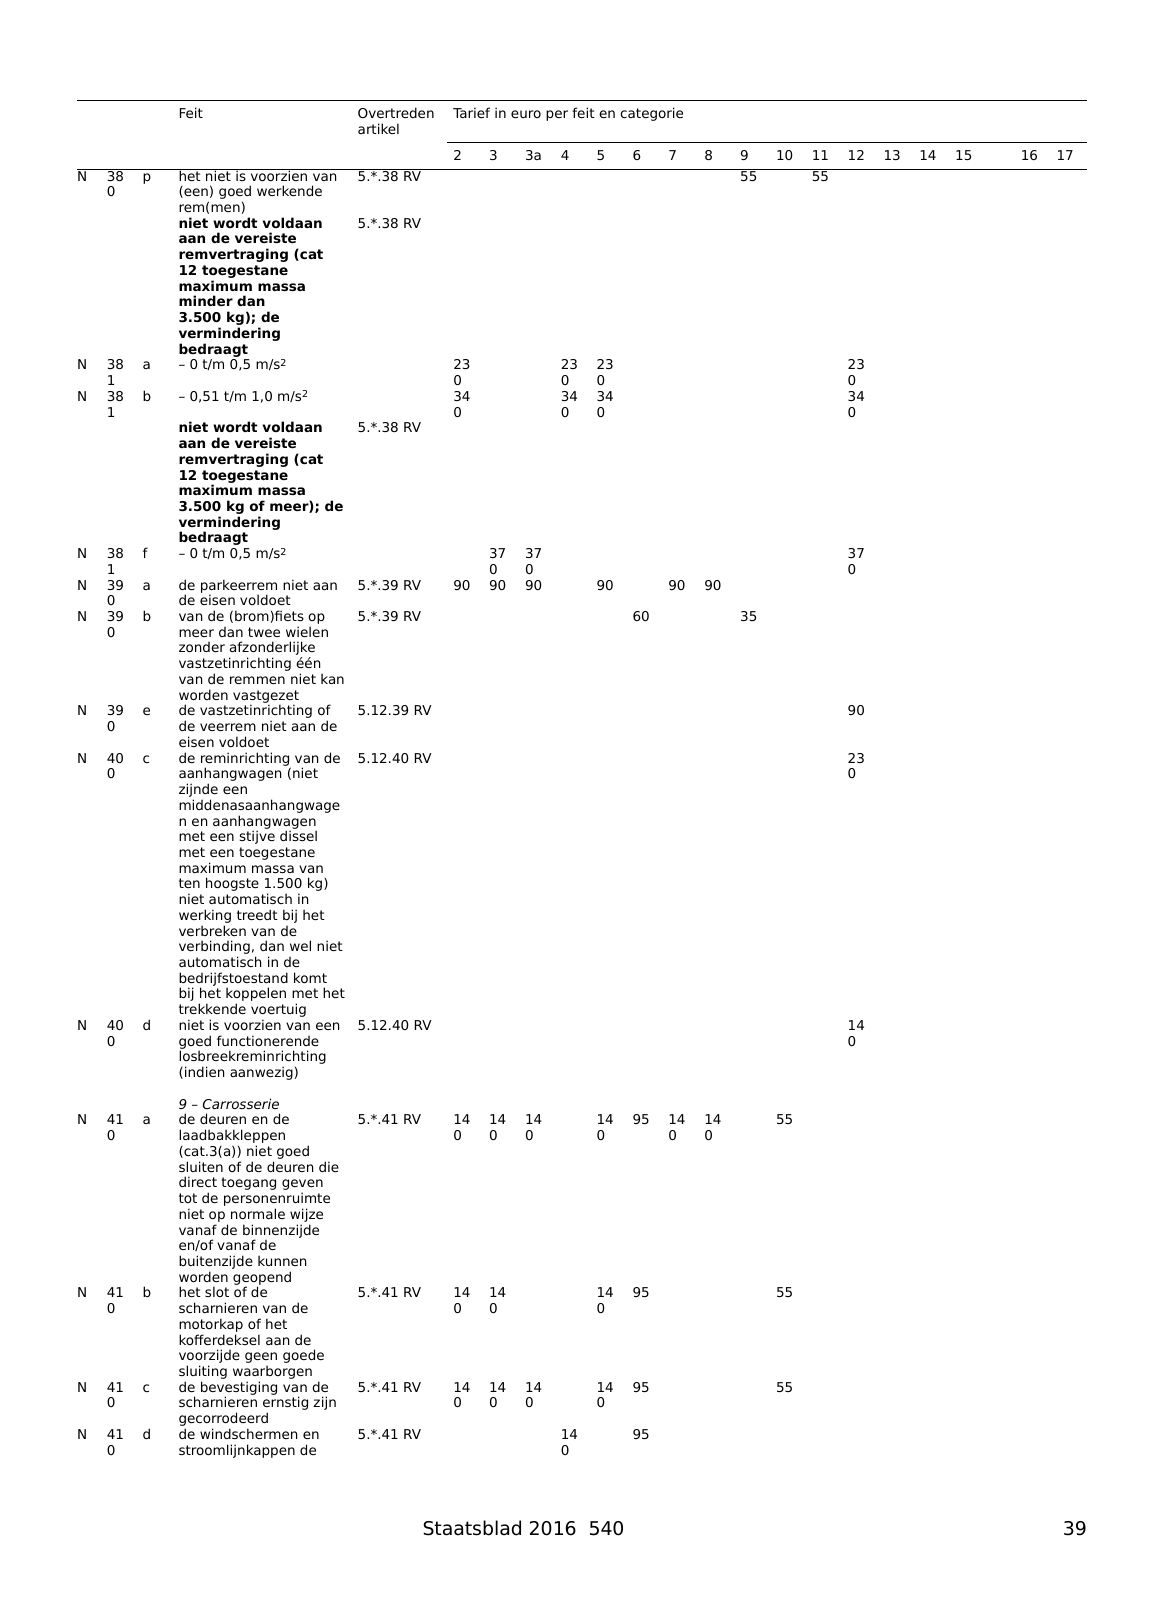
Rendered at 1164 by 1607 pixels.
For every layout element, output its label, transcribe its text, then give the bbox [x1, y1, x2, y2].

table_cell [1015, 357, 1051, 389]
table_cell [806, 1112, 841, 1285]
table_cell 140 [447, 1285, 483, 1379]
table_cell [1015, 609, 1051, 703]
table_cell [1051, 1081, 1087, 1096]
table_cell 6 [626, 143, 662, 168]
table_cell 140 [591, 1112, 626, 1285]
table_cell [1015, 1081, 1051, 1096]
table_cell [949, 1112, 1015, 1285]
table_cell [734, 1081, 770, 1096]
table_cell [734, 1285, 770, 1379]
table_cell 340 [447, 389, 483, 420]
table_cell [1015, 546, 1051, 577]
table_cell [662, 357, 698, 389]
table_cell 5.12.40 RV [352, 1018, 447, 1081]
table_cell 5.*.41 RV [352, 1380, 447, 1427]
table_cell [1015, 170, 1051, 216]
table_cell [662, 1096, 698, 1112]
table_cell [1051, 703, 1087, 750]
table_cell de reminrichting van de aanhangwagen (niet zijnde een middenasaanhangwagen en aanhangwagen met een stijve dissel met een toegestane maximum massa van ten hoogste 1.500 kg) niet automatisch in werking treedt bij het verbreken van de verbinding, dan wel niet automatisch in de bedrijfstoestand komt bij het koppelen met het trekkende voertuig [172, 750, 352, 1018]
table_cell [626, 170, 662, 216]
table_cell [447, 1096, 483, 1112]
table_cell [1051, 609, 1087, 703]
table_cell 90 [447, 578, 483, 609]
table_cell c [136, 1380, 172, 1427]
table_cell [626, 420, 662, 546]
table_cell [806, 216, 841, 357]
table_cell N [77, 1427, 101, 1458]
table_cell [77, 1081, 101, 1096]
table_cell 35 [734, 609, 770, 703]
table_cell [949, 1380, 1015, 1427]
table_header Overtreden artikel [352, 101, 447, 142]
table_cell [698, 703, 734, 750]
table_cell – 0 t/m 0,5 m/s2 [172, 546, 352, 577]
table_cell [1051, 1380, 1087, 1427]
table_cell [555, 1285, 591, 1379]
table_cell a [136, 357, 172, 389]
table_cell [1015, 1018, 1051, 1081]
table_cell N [77, 357, 101, 389]
table_cell 3a [519, 143, 555, 168]
table_cell 95 [626, 1285, 662, 1379]
table_cell [555, 1018, 591, 1081]
table_cell [591, 609, 626, 703]
table_cell de deuren en de laadbakkleppen (cat.3(a)) niet goed sluiten of de deuren die direct toegang geven tot de personenruimte niet op normale wijze vanaf de binnenzijde en/of vanaf de buitenzijde kunnen worden geopend [172, 1112, 352, 1285]
table_cell [698, 1427, 734, 1458]
table_cell [698, 420, 734, 546]
table_cell [1051, 170, 1087, 216]
table_cell 410 [101, 1285, 136, 1379]
table_cell [136, 1081, 172, 1096]
table_cell [483, 420, 519, 546]
table_cell [698, 750, 734, 1018]
table_cell [1051, 216, 1087, 357]
table_cell [877, 170, 913, 216]
table_cell 5.*.38 RV [352, 420, 447, 546]
table_cell c [136, 750, 172, 1018]
table_cell [770, 357, 806, 389]
table_cell de vastzetinrichting of de veerrem niet aan de eisen voldoet [172, 703, 352, 750]
table_cell [352, 357, 447, 389]
table_cell [770, 546, 806, 577]
table_cell [101, 1081, 136, 1096]
table_cell N [77, 1380, 101, 1427]
table_cell [698, 389, 734, 420]
table_cell de parkeerrem niet aan de eisen voldoet [172, 578, 352, 609]
table_cell a [136, 578, 172, 609]
table_cell 400 [101, 750, 136, 1018]
table_cell [519, 703, 555, 750]
table_cell [841, 578, 877, 609]
table_cell a [136, 1112, 172, 1285]
table_cell [626, 1081, 662, 1096]
table_cell [770, 1081, 806, 1096]
table_cell [555, 703, 591, 750]
table_cell 390 [101, 609, 136, 703]
table_cell [841, 1427, 877, 1458]
table_cell [447, 750, 483, 1018]
table_cell 140 [483, 1285, 519, 1379]
table_cell [913, 1427, 949, 1458]
table_cell 140 [519, 1380, 555, 1427]
table_cell [1015, 420, 1051, 546]
table_cell 230 [591, 357, 626, 389]
table_cell 370 [483, 546, 519, 577]
table_cell [447, 609, 483, 703]
table_cell [626, 216, 662, 357]
table_cell [1051, 750, 1087, 1018]
table_cell [101, 1096, 136, 1112]
table_cell de bevestiging van de scharnieren ernstig zijn gecorrodeerd [172, 1380, 352, 1427]
table_cell 16 [1015, 143, 1051, 168]
table_cell [483, 216, 519, 357]
table_cell [949, 703, 1015, 750]
table_cell niet wordt voldaan aan de vereiste remvertraging (cat 12 toegestane maximum massa minder dan 3.500 kg); de vermindering bedraagt [172, 216, 352, 357]
table_cell 5.*.41 RV [352, 1112, 447, 1285]
table_cell [877, 1285, 913, 1379]
table_cell [877, 1096, 913, 1112]
table_cell [519, 170, 555, 216]
table_cell [1051, 1112, 1087, 1285]
table_cell 5.*.39 RV [352, 609, 447, 703]
table_cell 90 [841, 703, 877, 750]
table_cell 5.*.38 RV [352, 170, 447, 216]
table_cell [1051, 1285, 1087, 1379]
table_cell b [136, 1285, 172, 1379]
table_cell [483, 357, 519, 389]
table_cell 340 [591, 389, 626, 420]
table_cell 5.*.41 RV [352, 1285, 447, 1379]
table_cell [352, 142, 447, 168]
table_cell 381 [101, 546, 136, 577]
table_cell [1051, 1427, 1087, 1458]
table_cell [770, 389, 806, 420]
table_header Feit [172, 101, 352, 142]
table_cell [447, 1018, 483, 1081]
table_cell 60 [626, 609, 662, 703]
table_cell [626, 546, 662, 577]
table_cell 140 [447, 1112, 483, 1285]
table_cell 140 [483, 1112, 519, 1285]
table_cell [841, 216, 877, 357]
table_cell [626, 703, 662, 750]
table_cell [483, 1081, 519, 1096]
table_cell [913, 1112, 949, 1285]
table_cell het niet is voorzien van (een) goed werkende rem(men) [172, 170, 352, 216]
table_cell [591, 1427, 626, 1458]
table_cell [949, 357, 1015, 389]
table_cell [806, 578, 841, 609]
table_cell [591, 170, 626, 216]
table_cell [136, 420, 172, 546]
table_cell 230 [841, 750, 877, 1018]
table_cell 4 [555, 143, 591, 168]
table_cell [734, 1096, 770, 1112]
table_cell 9 [734, 143, 770, 168]
table_cell [77, 1096, 101, 1112]
table_cell [1051, 1096, 1087, 1112]
table_cell [447, 216, 483, 357]
table_cell 140 [519, 1112, 555, 1285]
table_cell [1051, 578, 1087, 609]
table_cell [913, 578, 949, 609]
table_cell [698, 216, 734, 357]
table_cell 11 [806, 143, 841, 168]
table_cell 340 [841, 389, 877, 420]
table_cell [770, 750, 806, 1018]
table_cell [136, 216, 172, 357]
table_cell [519, 357, 555, 389]
table_cell [77, 420, 101, 546]
table_cell [877, 1380, 913, 1427]
table_cell e [136, 703, 172, 750]
table_cell [698, 1285, 734, 1379]
table_cell [734, 1018, 770, 1081]
table_cell [662, 1285, 698, 1379]
table_cell 7 [662, 143, 698, 168]
table_cell 55 [734, 170, 770, 216]
table_cell [101, 216, 136, 357]
table_cell [519, 216, 555, 357]
table_cell f [136, 546, 172, 577]
table_cell [877, 357, 913, 389]
table_cell 5 [591, 143, 626, 168]
table_cell N [77, 170, 101, 216]
table_cell [913, 1018, 949, 1081]
table_cell niet is voorzien van een goed functionerende losbreekreminrichting (indien aanwezig) [172, 1018, 352, 1081]
table_cell [877, 703, 913, 750]
table_cell [913, 703, 949, 750]
table_cell 410 [101, 1380, 136, 1427]
table_cell [1015, 389, 1051, 420]
table_cell [806, 1285, 841, 1379]
table_cell [591, 1018, 626, 1081]
table_cell 90 [519, 578, 555, 609]
table_cell 5.12.39 RV [352, 703, 447, 750]
table_cell [1015, 578, 1051, 609]
table_cell [877, 216, 913, 357]
table_cell 3 [483, 143, 519, 168]
table_cell [591, 1081, 626, 1096]
table_cell 140 [698, 1112, 734, 1285]
table_cell [949, 1018, 1015, 1081]
table_cell [877, 609, 913, 703]
table_cell 15 [949, 143, 1015, 168]
table_cell [734, 703, 770, 750]
table_cell N [77, 578, 101, 609]
table_cell [806, 609, 841, 703]
table_cell 390 [101, 578, 136, 609]
table_cell [1015, 1112, 1051, 1285]
table_cell 5.*.39 RV [352, 578, 447, 609]
table_cell [626, 750, 662, 1018]
table_cell [841, 1112, 877, 1285]
table_cell [698, 546, 734, 577]
table_cell [734, 1427, 770, 1458]
table_cell [841, 420, 877, 546]
table_cell N [77, 609, 101, 703]
table_cell 140 [555, 1427, 591, 1458]
table_cell [770, 170, 806, 216]
table_cell [662, 389, 698, 420]
table_cell 381 [101, 389, 136, 420]
table_cell 5.*.41 RV [352, 1427, 447, 1458]
table_cell [806, 1427, 841, 1458]
table_cell [734, 750, 770, 1018]
table_cell [447, 703, 483, 750]
table_cell [483, 750, 519, 1018]
table_cell [949, 389, 1015, 420]
table_cell 370 [841, 546, 877, 577]
table_cell [734, 578, 770, 609]
table_cell [734, 1380, 770, 1427]
table_cell [913, 609, 949, 703]
table_cell [913, 750, 949, 1018]
table_cell [555, 609, 591, 703]
table_cell [949, 609, 1015, 703]
table_cell [483, 609, 519, 703]
table_cell [877, 546, 913, 577]
table_cell [626, 1096, 662, 1112]
table_cell 55 [806, 170, 841, 216]
table_cell [591, 703, 626, 750]
table_cell [841, 1380, 877, 1427]
table_cell [949, 1081, 1015, 1096]
table_cell [734, 216, 770, 357]
table_cell [626, 357, 662, 389]
table_cell [1015, 1285, 1051, 1379]
table_cell [136, 1096, 172, 1112]
table_cell [101, 142, 136, 168]
table_cell [841, 1285, 877, 1379]
table_cell [1051, 420, 1087, 546]
table_cell [519, 389, 555, 420]
table_cell [770, 216, 806, 357]
table_cell [734, 1112, 770, 1285]
table_cell [806, 1380, 841, 1427]
table_cell [877, 1427, 913, 1458]
table_cell [734, 357, 770, 389]
table_cell [770, 1427, 806, 1458]
table_cell 381 [101, 357, 136, 389]
table_cell [913, 170, 949, 216]
table_cell [626, 578, 662, 609]
table_header Tarief in euro per feit en categorie [447, 101, 1087, 142]
table_cell N [77, 389, 101, 420]
table_cell [447, 1427, 483, 1458]
table_cell [483, 1018, 519, 1081]
table_cell [483, 703, 519, 750]
table_cell 55 [770, 1285, 806, 1379]
table_cell [770, 420, 806, 546]
table_cell – 0,51 t/m 1,0 m/s2 [172, 389, 352, 420]
table_cell [841, 1096, 877, 1112]
table_cell [913, 1096, 949, 1112]
table_cell b [136, 609, 172, 703]
table_cell 90 [698, 578, 734, 609]
table_cell N [77, 703, 101, 750]
table_cell 12 [841, 143, 877, 168]
table_cell 9 – Carrosserie [172, 1096, 352, 1112]
table_cell [770, 1018, 806, 1081]
table_cell [77, 216, 101, 357]
table_cell 10 [770, 143, 806, 168]
table_cell p [136, 170, 172, 216]
table_cell 14 [913, 143, 949, 168]
table_cell [483, 1427, 519, 1458]
table_cell [519, 1018, 555, 1081]
table_cell 400 [101, 1018, 136, 1081]
table_cell [626, 1018, 662, 1081]
table_cell 140 [662, 1112, 698, 1285]
table_cell [698, 609, 734, 703]
table_cell [806, 420, 841, 546]
table_cell niet wordt voldaan aan de vereiste remvertraging (cat 12 toegestane maximum massa 3.500 kg of meer); de vermindering bedraagt [172, 420, 352, 546]
table_cell [877, 1018, 913, 1081]
table_cell [1015, 216, 1051, 357]
table_cell 410 [101, 1427, 136, 1458]
table_cell [447, 420, 483, 546]
table_cell 90 [591, 578, 626, 609]
table_cell [591, 750, 626, 1018]
table_header [77, 101, 101, 142]
table_cell 95 [626, 1112, 662, 1285]
table_cell [352, 1096, 447, 1112]
table_cell [555, 750, 591, 1018]
table_cell 5.*.38 RV [352, 216, 447, 357]
table_cell [734, 546, 770, 577]
table_cell [877, 420, 913, 546]
table_cell 5.12.40 RV [352, 750, 447, 1018]
table_cell [698, 1081, 734, 1096]
table_cell 380 [101, 170, 136, 216]
table_cell [662, 750, 698, 1018]
table_header [101, 101, 136, 142]
table_cell [1051, 1018, 1087, 1081]
table_cell [877, 389, 913, 420]
table_cell – 0 t/m 0,5 m/s2 [172, 357, 352, 389]
table_cell [519, 1096, 555, 1112]
table_cell 140 [483, 1380, 519, 1427]
table_cell [555, 1112, 591, 1285]
table_cell [447, 1081, 483, 1096]
table_cell [913, 1380, 949, 1427]
table_cell [591, 546, 626, 577]
table_cell N [77, 750, 101, 1018]
table_cell [662, 546, 698, 577]
table_cell [101, 420, 136, 546]
table_cell [877, 1112, 913, 1285]
table_cell [1015, 1427, 1051, 1458]
table_cell [662, 170, 698, 216]
table_cell de windschermen en stroomlijnkappen de [172, 1427, 352, 1458]
table_cell [555, 216, 591, 357]
table_cell [913, 357, 949, 389]
table_cell [806, 546, 841, 577]
table_cell [1051, 389, 1087, 420]
table_cell 55 [770, 1380, 806, 1427]
table_cell b [136, 389, 172, 420]
table_cell [806, 1081, 841, 1096]
table_cell [770, 703, 806, 750]
table_cell [519, 420, 555, 546]
table_cell [662, 609, 698, 703]
table_cell [877, 1081, 913, 1096]
table_cell [519, 1427, 555, 1458]
table_cell [662, 703, 698, 750]
table_cell [1015, 703, 1051, 750]
table_cell [806, 1096, 841, 1112]
table_cell 370 [519, 546, 555, 577]
table_cell [841, 609, 877, 703]
table_cell [698, 357, 734, 389]
table_cell [913, 389, 949, 420]
table_cell [949, 578, 1015, 609]
table_cell 2 [447, 143, 483, 168]
table_cell [806, 750, 841, 1018]
table_cell [591, 216, 626, 357]
table_cell [698, 1096, 734, 1112]
table_cell [519, 750, 555, 1018]
table_cell [806, 389, 841, 420]
table_cell [77, 142, 101, 168]
table_cell [662, 1081, 698, 1096]
table_cell [698, 170, 734, 216]
table_cell N [77, 1018, 101, 1081]
table_cell [662, 420, 698, 546]
table_cell 140 [591, 1285, 626, 1379]
table_cell [483, 389, 519, 420]
table_cell 13 [877, 143, 913, 168]
table_cell van de (brom)fiets op meer dan twee wielen zonder afzonderlijke vastzetinrichting één van de remmen niet kan worden vastgezet [172, 609, 352, 703]
table_header [136, 101, 172, 142]
table_cell [172, 1081, 352, 1096]
table_cell [1015, 750, 1051, 1018]
table_cell [555, 578, 591, 609]
table_cell [519, 1285, 555, 1379]
table_cell [806, 1018, 841, 1081]
table_cell [519, 609, 555, 703]
table_cell 230 [555, 357, 591, 389]
table_cell [483, 1096, 519, 1112]
table_cell het slot of de scharnieren van de motorkap of het kofferdeksel aan de voorzijde geen goede sluiting waarborgen [172, 1285, 352, 1379]
table_cell [949, 170, 1015, 216]
table_cell [949, 546, 1015, 577]
table_cell 230 [841, 357, 877, 389]
table_cell [1015, 1380, 1051, 1427]
table_cell [662, 1380, 698, 1427]
table_cell [770, 1096, 806, 1112]
table_cell 140 [591, 1380, 626, 1427]
table_cell [806, 703, 841, 750]
table_cell [913, 216, 949, 357]
table_cell [770, 578, 806, 609]
table_cell N [77, 546, 101, 577]
table_cell [877, 578, 913, 609]
table_cell [913, 1285, 949, 1379]
table_cell [949, 1096, 1015, 1112]
table_cell [1015, 1096, 1051, 1112]
table_cell 90 [662, 578, 698, 609]
table_cell d [136, 1427, 172, 1458]
table_cell [555, 1081, 591, 1096]
table_cell [352, 546, 447, 577]
table_cell [447, 170, 483, 216]
table_cell 140 [841, 1018, 877, 1081]
table_cell [698, 1018, 734, 1081]
table_cell [555, 1096, 591, 1112]
table_cell [555, 546, 591, 577]
table_cell [483, 170, 519, 216]
table_cell 55 [770, 1112, 806, 1285]
table_cell [698, 1380, 734, 1427]
table_cell 90 [483, 578, 519, 609]
table_cell N [77, 1285, 101, 1379]
table_cell 95 [626, 1427, 662, 1458]
table_cell [662, 1427, 698, 1458]
table_cell [352, 389, 447, 420]
table_cell [662, 216, 698, 357]
table_cell [949, 1285, 1015, 1379]
table_cell N [77, 1112, 101, 1285]
table_cell [626, 389, 662, 420]
table_cell [591, 1096, 626, 1112]
table_cell [949, 420, 1015, 546]
table_cell [1051, 546, 1087, 577]
table_cell [913, 1081, 949, 1096]
table_cell [949, 1427, 1015, 1458]
table_cell [555, 420, 591, 546]
table_cell 230 [447, 357, 483, 389]
table_cell [913, 546, 949, 577]
table_cell [877, 750, 913, 1018]
table_cell [555, 1380, 591, 1427]
table_cell [734, 389, 770, 420]
table_cell 17 [1051, 143, 1087, 168]
table_cell [447, 546, 483, 577]
table_cell d [136, 1018, 172, 1081]
table_cell 95 [626, 1380, 662, 1427]
table_cell [662, 1018, 698, 1081]
table_cell [841, 170, 877, 216]
table_cell [806, 357, 841, 389]
table_cell [555, 170, 591, 216]
table_cell 340 [555, 389, 591, 420]
table_cell [913, 420, 949, 546]
table_cell [352, 1081, 447, 1096]
table_cell [949, 216, 1015, 357]
table_cell 410 [101, 1112, 136, 1285]
table_cell 140 [447, 1380, 483, 1427]
table_cell [591, 420, 626, 546]
table_cell 390 [101, 703, 136, 750]
table_cell [172, 142, 352, 168]
table_cell [841, 1081, 877, 1096]
table_cell 8 [698, 143, 734, 168]
table_cell [1051, 357, 1087, 389]
table_cell [519, 1081, 555, 1096]
table_cell [734, 420, 770, 546]
table_cell [949, 750, 1015, 1018]
table_cell [770, 609, 806, 703]
table_cell [136, 142, 172, 168]
